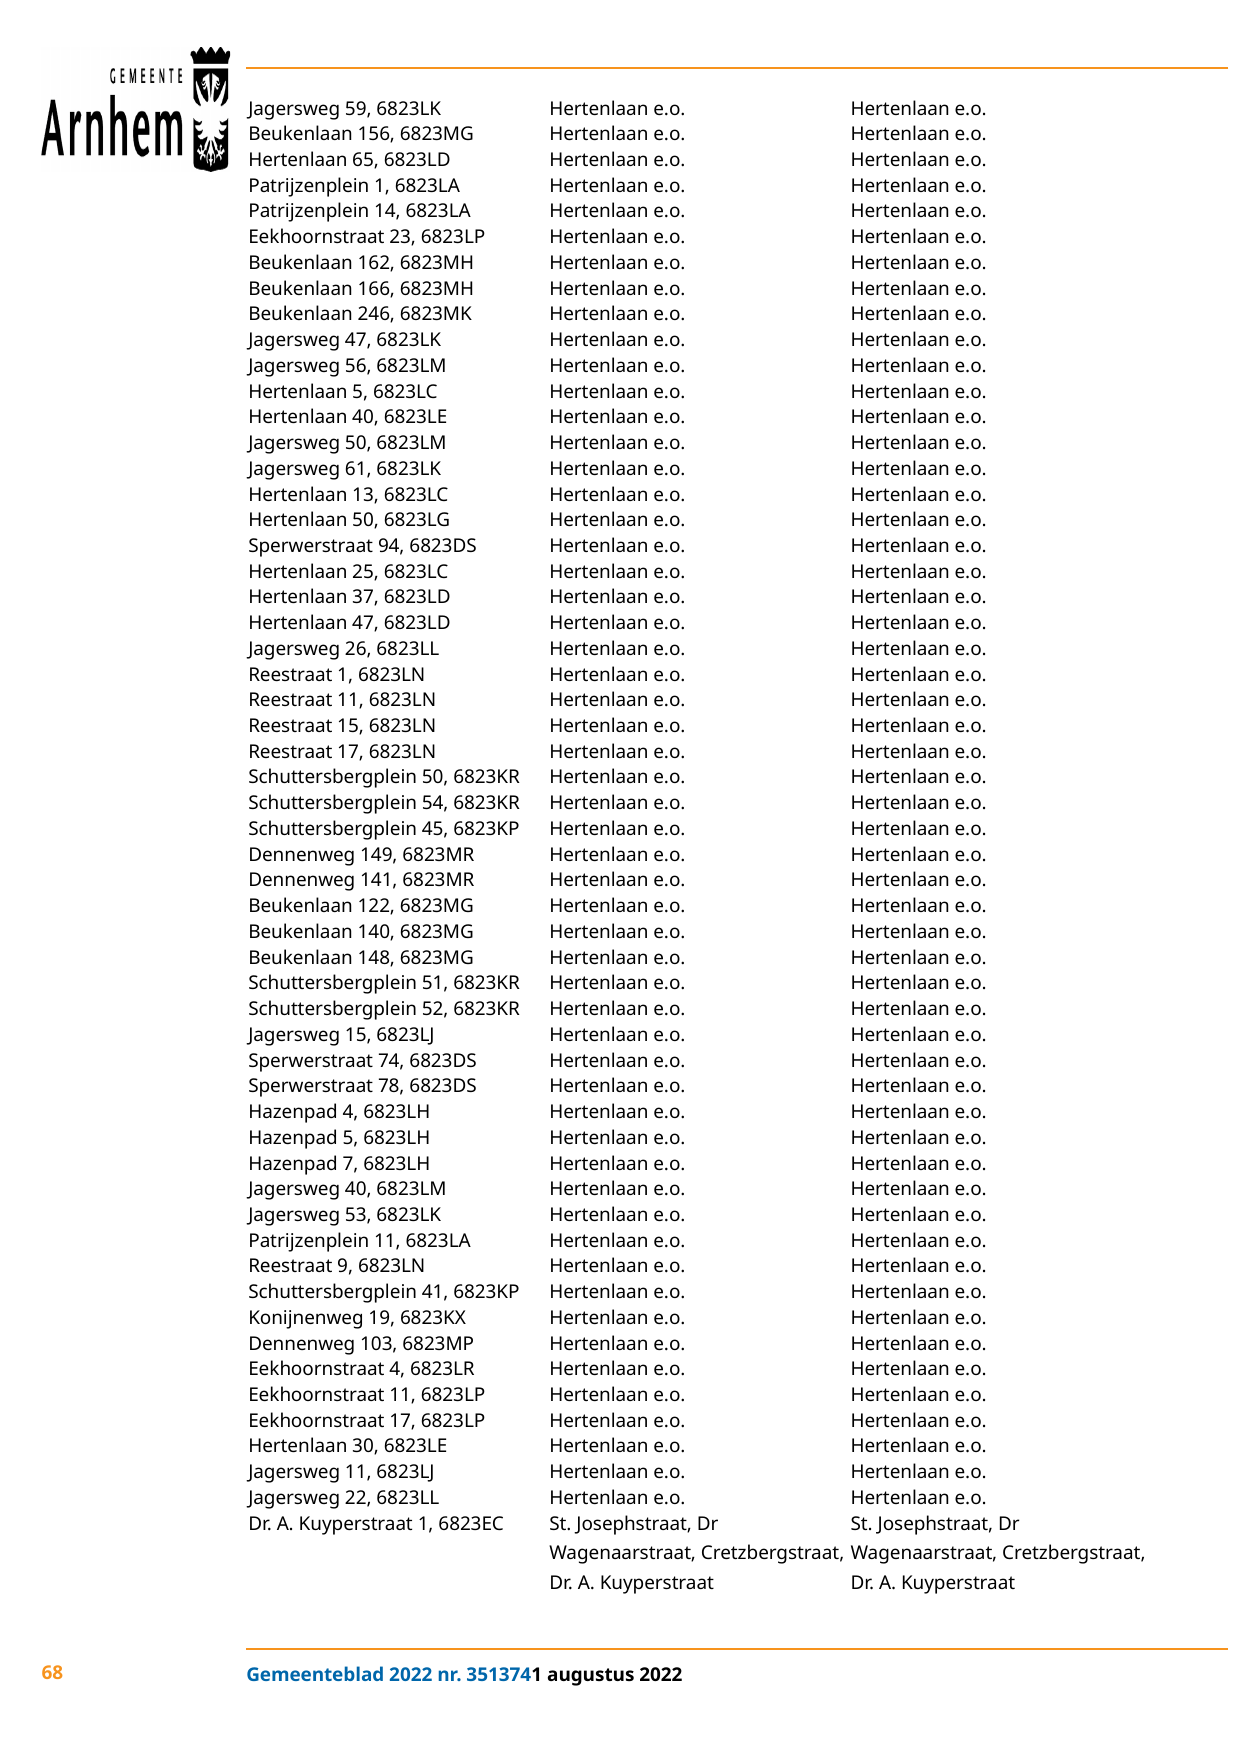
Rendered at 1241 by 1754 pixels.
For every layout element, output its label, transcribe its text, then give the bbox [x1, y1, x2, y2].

table_cell Hazenpad 7, 6823LH [248, 1150, 549, 1175]
table_cell Hertenlaan e.o. [850, 687, 1152, 712]
table_cell Jagersweg 59, 6823LK [248, 95, 549, 121]
table_cell Hertenlaan e.o. [549, 506, 850, 532]
table_cell Dennenweg 141, 6823MR [248, 867, 549, 892]
table_cell Hertenlaan e.o. [850, 944, 1152, 969]
table_cell Hertenlaan e.o. [549, 1330, 850, 1356]
table_cell Jagersweg 15, 6823LJ [248, 1021, 549, 1047]
table_cell Konijnenweg 19, 6823KX [248, 1304, 549, 1330]
table_cell Hertenlaan e.o. [850, 249, 1152, 275]
table_cell Dr. A. Kuyperstraat 1, 6823EC [248, 1510, 549, 1595]
table_cell Hertenlaan 37, 6823LD [248, 584, 549, 609]
table_cell Eekhoornstraat 17, 6823LP [248, 1407, 549, 1433]
table_cell Hazenpad 4, 6823LH [248, 1098, 549, 1124]
table_cell Hertenlaan e.o. [549, 558, 850, 584]
table_cell Hertenlaan e.o. [850, 970, 1152, 995]
table_cell Hertenlaan e.o. [549, 970, 850, 995]
table_cell Hertenlaan e.o. [549, 841, 850, 867]
table_cell Hertenlaan e.o. [850, 429, 1152, 455]
table_cell Hertenlaan e.o. [549, 1253, 850, 1278]
table_cell Reestraat 9, 6823LN [248, 1253, 549, 1278]
table_cell Schuttersbergplein 51, 6823KR [248, 970, 549, 995]
table_cell Hertenlaan e.o. [850, 1278, 1152, 1304]
table_cell Hertenlaan e.o. [850, 121, 1152, 146]
table_cell Hertenlaan 25, 6823LC [248, 558, 549, 584]
table_cell Beukenlaan 156, 6823MG [248, 121, 549, 146]
table_cell Hertenlaan e.o. [549, 1073, 850, 1098]
table_cell Hertenlaan e.o. [850, 1175, 1152, 1201]
table_cell Hertenlaan e.o. [850, 481, 1152, 506]
table_cell Hertenlaan e.o. [850, 455, 1152, 481]
table_cell Schuttersbergplein 50, 6823KR [248, 764, 549, 789]
table_cell Hertenlaan e.o. [850, 172, 1152, 198]
table_cell Hertenlaan e.o. [549, 301, 850, 326]
table_cell Hertenlaan e.o. [850, 815, 1152, 841]
table_cell Hertenlaan 13, 6823LC [248, 481, 549, 506]
table_cell Schuttersbergplein 45, 6823KP [248, 815, 549, 841]
table_cell Hertenlaan e.o. [850, 378, 1152, 403]
table_cell Beukenlaan 122, 6823MG [248, 893, 549, 918]
table_cell Sperwerstraat 74, 6823DS [248, 1047, 549, 1072]
table_cell Hertenlaan 30, 6823LE [248, 1433, 549, 1458]
table_cell Hertenlaan e.o. [850, 198, 1152, 223]
table_cell Beukenlaan 162, 6823MH [248, 249, 549, 275]
table_cell Jagersweg 22, 6823LL [248, 1484, 549, 1510]
table_cell Hertenlaan e.o. [850, 326, 1152, 352]
table_cell Hertenlaan e.o. [850, 764, 1152, 789]
table_cell Hazenpad 5, 6823LH [248, 1124, 549, 1150]
table_cell Eekhoornstraat 23, 6823LP [248, 224, 549, 249]
table_cell St. Josephstraat, Dr Wagenaarstraat, Cretzbergstraat, Dr. A. Kuyperstraat [549, 1510, 850, 1595]
table_cell Hertenlaan e.o. [850, 712, 1152, 738]
table_cell Hertenlaan e.o. [850, 1073, 1152, 1098]
table_cell Jagersweg 56, 6823LM [248, 352, 549, 378]
table_cell Hertenlaan e.o. [549, 532, 850, 558]
table_cell Hertenlaan e.o. [549, 1484, 850, 1510]
table_cell Hertenlaan e.o. [850, 558, 1152, 584]
table_cell Hertenlaan e.o. [850, 275, 1152, 301]
table_cell Hertenlaan e.o. [850, 1021, 1152, 1047]
table_cell Hertenlaan e.o. [549, 224, 850, 249]
table_cell Hertenlaan e.o. [549, 404, 850, 429]
table_cell Hertenlaan e.o. [850, 352, 1152, 378]
table_cell Reestraat 15, 6823LN [248, 712, 549, 738]
table_cell Schuttersbergplein 52, 6823KR [248, 995, 549, 1021]
table_cell Jagersweg 47, 6823LK [248, 326, 549, 352]
table_cell Hertenlaan 50, 6823LG [248, 506, 549, 532]
table_cell Hertenlaan e.o. [850, 532, 1152, 558]
table_cell Hertenlaan e.o. [850, 1330, 1152, 1356]
table_cell Jagersweg 26, 6823LL [248, 635, 549, 661]
table_cell Hertenlaan e.o. [850, 918, 1152, 944]
table_cell Sperwerstraat 78, 6823DS [248, 1073, 549, 1098]
table_cell Hertenlaan e.o. [549, 146, 850, 172]
table_cell Hertenlaan e.o. [850, 1150, 1152, 1175]
table_cell Hertenlaan e.o. [850, 1381, 1152, 1407]
table_cell Hertenlaan e.o. [549, 1175, 850, 1201]
table_cell Hertenlaan e.o. [549, 172, 850, 198]
table_cell Hertenlaan e.o. [850, 224, 1152, 249]
table_cell Hertenlaan e.o. [549, 1021, 850, 1047]
table_cell Jagersweg 53, 6823LK [248, 1201, 549, 1227]
table_cell Hertenlaan e.o. [549, 1150, 850, 1175]
table_cell Hertenlaan 47, 6823LD [248, 609, 549, 635]
table_cell Hertenlaan e.o. [549, 712, 850, 738]
table_cell Hertenlaan e.o. [549, 1047, 850, 1072]
table_cell Hertenlaan e.o. [549, 1278, 850, 1304]
table_cell Hertenlaan e.o. [549, 764, 850, 789]
table_cell Dennenweg 103, 6823MP [248, 1330, 549, 1356]
table_cell Hertenlaan e.o. [850, 609, 1152, 635]
table_cell Hertenlaan e.o. [850, 95, 1152, 121]
table_cell Patrijzenplein 1, 6823LA [248, 172, 549, 198]
table_cell Hertenlaan e.o. [549, 815, 850, 841]
table_cell Hertenlaan e.o. [549, 995, 850, 1021]
table_cell Hertenlaan e.o. [549, 944, 850, 969]
table_cell Hertenlaan e.o. [549, 275, 850, 301]
table_cell Hertenlaan e.o. [549, 1407, 850, 1433]
table_cell Hertenlaan e.o. [850, 584, 1152, 609]
table_cell Reestraat 17, 6823LN [248, 738, 549, 764]
table_cell Hertenlaan e.o. [549, 918, 850, 944]
table_cell Dennenweg 149, 6823MR [248, 841, 549, 867]
table_cell Hertenlaan e.o. [549, 1459, 850, 1484]
table_cell Hertenlaan e.o. [549, 429, 850, 455]
table_cell Hertenlaan e.o. [549, 1304, 850, 1330]
table_cell Hertenlaan e.o. [549, 378, 850, 403]
table_cell Hertenlaan e.o. [549, 867, 850, 892]
table_cell Hertenlaan e.o. [549, 95, 850, 121]
table_cell Hertenlaan e.o. [549, 326, 850, 352]
table_cell Hertenlaan e.o. [549, 1098, 850, 1124]
table_cell Beukenlaan 166, 6823MH [248, 275, 549, 301]
table_cell Hertenlaan e.o. [850, 790, 1152, 815]
table_cell Hertenlaan e.o. [850, 661, 1152, 687]
table_cell Hertenlaan e.o. [549, 609, 850, 635]
table_cell Hertenlaan e.o. [850, 1227, 1152, 1253]
table_cell Reestraat 11, 6823LN [248, 687, 549, 712]
table_cell Hertenlaan e.o. [549, 1433, 850, 1458]
table_cell Hertenlaan e.o. [549, 455, 850, 481]
table_cell Hertenlaan e.o. [549, 635, 850, 661]
table_cell Hertenlaan e.o. [549, 687, 850, 712]
table_cell Hertenlaan e.o. [549, 1227, 850, 1253]
table_cell Hertenlaan e.o. [850, 301, 1152, 326]
table_cell Hertenlaan e.o. [850, 1047, 1152, 1072]
table_cell Hertenlaan e.o. [549, 198, 850, 223]
table_cell Beukenlaan 148, 6823MG [248, 944, 549, 969]
table_cell Hertenlaan e.o. [850, 995, 1152, 1021]
table_cell Hertenlaan e.o. [850, 1124, 1152, 1150]
table_cell Hertenlaan 65, 6823LD [248, 146, 549, 172]
table_cell Patrijzenplein 11, 6823LA [248, 1227, 549, 1253]
table_cell Hertenlaan e.o. [549, 1381, 850, 1407]
table_cell Schuttersbergplein 41, 6823KP [248, 1278, 549, 1304]
table_cell Hertenlaan e.o. [549, 1356, 850, 1381]
table_cell Hertenlaan e.o. [850, 841, 1152, 867]
table_cell Hertenlaan e.o. [850, 867, 1152, 892]
table_cell Hertenlaan e.o. [850, 146, 1152, 172]
table_cell Reestraat 1, 6823LN [248, 661, 549, 687]
table_cell Hertenlaan e.o. [850, 893, 1152, 918]
table_cell Hertenlaan e.o. [850, 1407, 1152, 1433]
table_cell Jagersweg 40, 6823LM [248, 1175, 549, 1201]
table_cell Schuttersbergplein 54, 6823KR [248, 790, 549, 815]
table_cell Hertenlaan 5, 6823LC [248, 378, 549, 403]
table_cell Hertenlaan e.o. [850, 1304, 1152, 1330]
table_cell Hertenlaan e.o. [549, 121, 850, 146]
table_cell Hertenlaan e.o. [850, 1484, 1152, 1510]
table_cell Hertenlaan e.o. [549, 481, 850, 506]
table_cell Hertenlaan e.o. [850, 1253, 1152, 1278]
table_cell Jagersweg 11, 6823LJ [248, 1459, 549, 1484]
table_cell Hertenlaan e.o. [549, 893, 850, 918]
table_cell Hertenlaan e.o. [549, 738, 850, 764]
table_cell Hertenlaan e.o. [850, 738, 1152, 764]
table_cell Jagersweg 61, 6823LK [248, 455, 549, 481]
table_cell Hertenlaan e.o. [850, 1433, 1152, 1458]
table_cell Hertenlaan e.o. [549, 661, 850, 687]
table_cell Hertenlaan e.o. [549, 1201, 850, 1227]
table_cell Hertenlaan e.o. [850, 635, 1152, 661]
table_cell Hertenlaan e.o. [850, 1098, 1152, 1124]
table_cell Hertenlaan e.o. [850, 1356, 1152, 1381]
table_cell Sperwerstraat 94, 6823DS [248, 532, 549, 558]
picture [41, 47, 231, 172]
table_cell Hertenlaan e.o. [850, 1459, 1152, 1484]
table_cell Hertenlaan e.o. [850, 1201, 1152, 1227]
table_cell Hertenlaan e.o. [549, 584, 850, 609]
table_cell Patrijzenplein 14, 6823LA [248, 198, 549, 223]
table_cell Hertenlaan 40, 6823LE [248, 404, 549, 429]
table_cell Beukenlaan 246, 6823MK [248, 301, 549, 326]
table_cell Jagersweg 50, 6823LM [248, 429, 549, 455]
table_cell Eekhoornstraat 4, 6823LR [248, 1356, 549, 1381]
table_cell Hertenlaan e.o. [549, 352, 850, 378]
table_cell Eekhoornstraat 11, 6823LP [248, 1381, 549, 1407]
table_cell St. Josephstraat, Dr Wagenaarstraat, Cretzbergstraat, Dr. A. Kuyperstraat [850, 1510, 1152, 1595]
table_cell Hertenlaan e.o. [549, 249, 850, 275]
table_cell Hertenlaan e.o. [850, 506, 1152, 532]
table_cell Hertenlaan e.o. [549, 790, 850, 815]
table_cell Beukenlaan 140, 6823MG [248, 918, 549, 944]
table_cell Hertenlaan e.o. [549, 1124, 850, 1150]
table_cell Hertenlaan e.o. [850, 404, 1152, 429]
